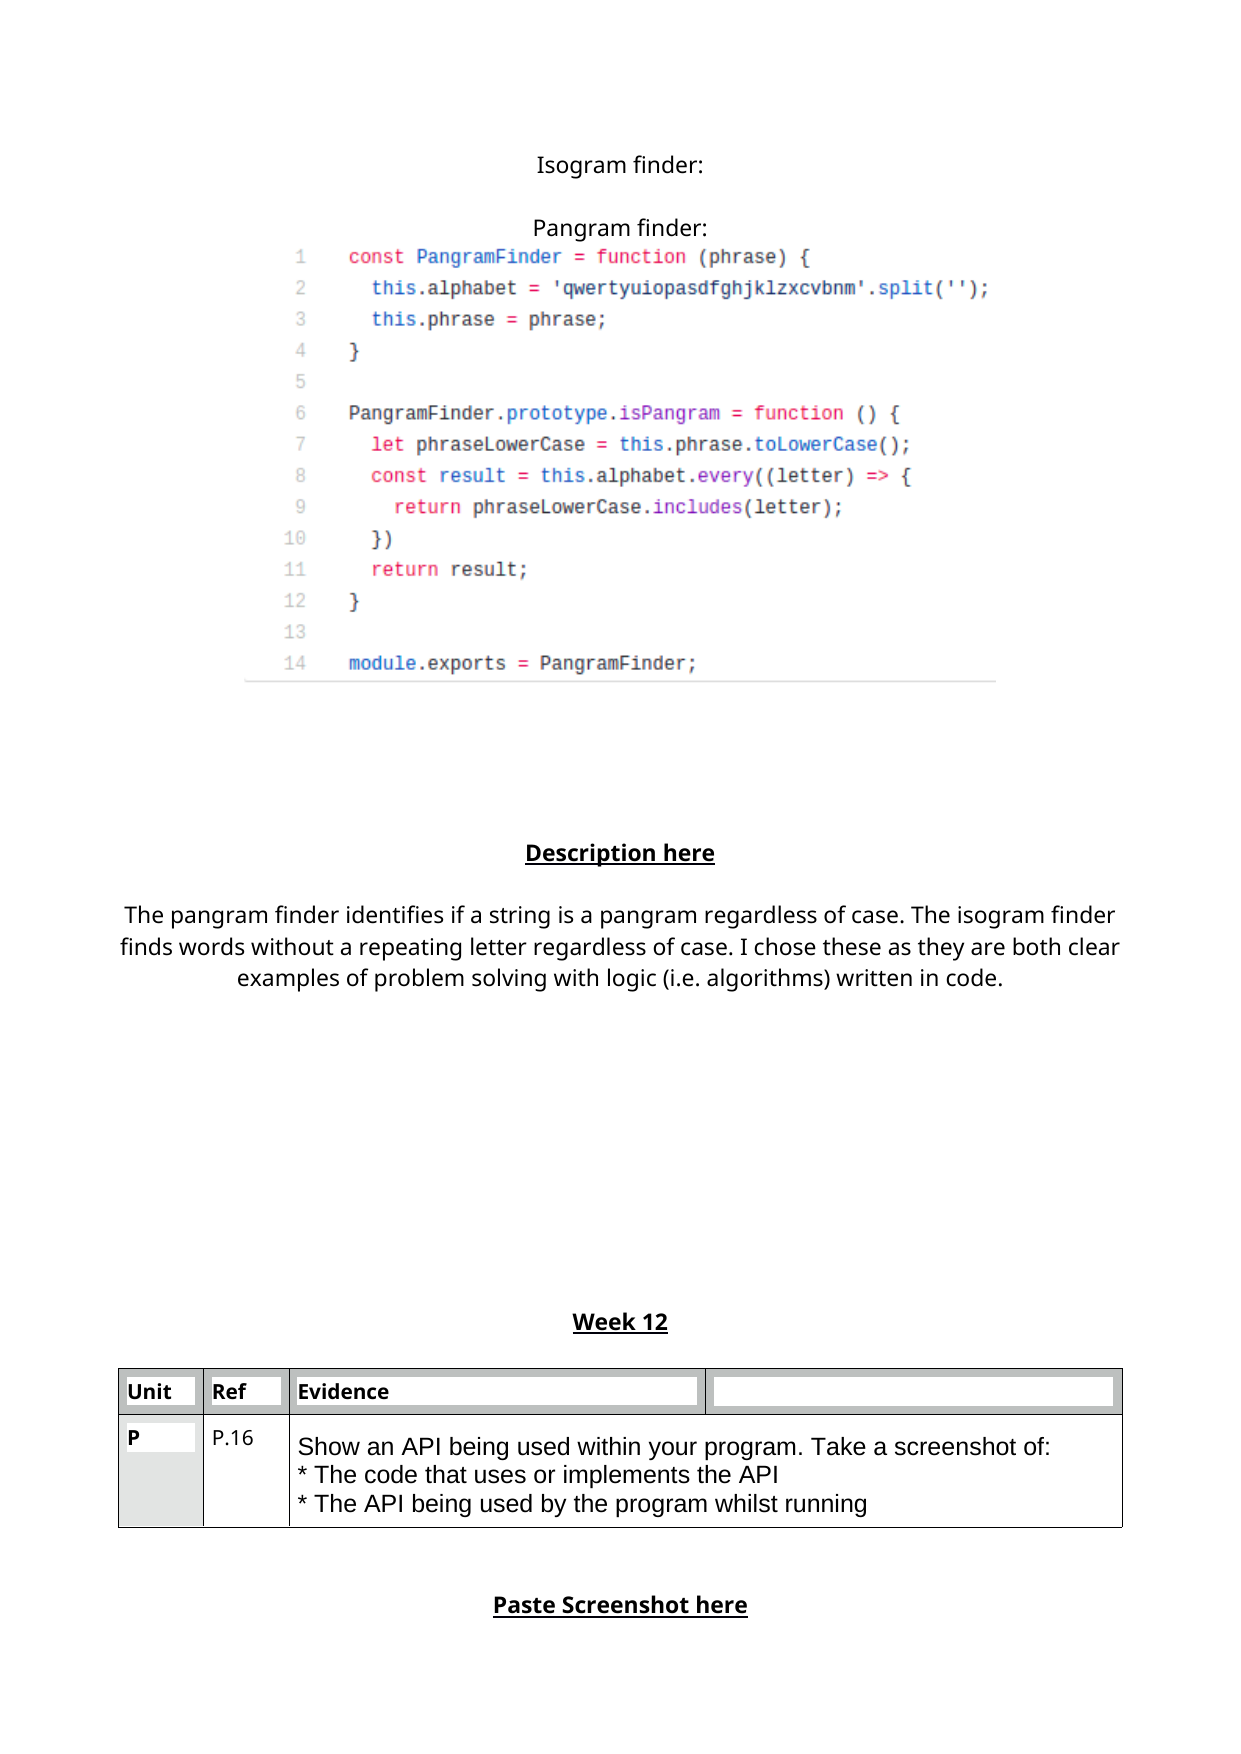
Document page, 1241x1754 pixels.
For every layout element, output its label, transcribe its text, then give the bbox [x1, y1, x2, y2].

table_cell Show an API being used within your program. Take a screenshot of: * The code that uses or implements the API * The API being used by the program whilst running [290, 1415, 1122, 1526]
text Isogram finder: [118, 149, 1122, 181]
text Description here [118, 837, 1122, 868]
text Paste Screenshot here [118, 1589, 1122, 1621]
table_header Unit [119, 1369, 203, 1414]
table_header [706, 1369, 1122, 1414]
table_header Ref [204, 1369, 289, 1414]
table_cell P [119, 1415, 203, 1526]
picture [244, 243, 996, 684]
text The pangram finder identifies if a string is a pangram regardless of case. The isogram finder finds words without a repeating letter regardless of case. I chose these as they are both clear examples of problem solving with logic (i.e. algorithms) written in code. [118, 899, 1122, 993]
text Week 12 [118, 1306, 1122, 1337]
text Pangram finder: [118, 212, 1122, 243]
table_header Evidence [290, 1369, 705, 1414]
table_cell P.16 [204, 1415, 289, 1526]
